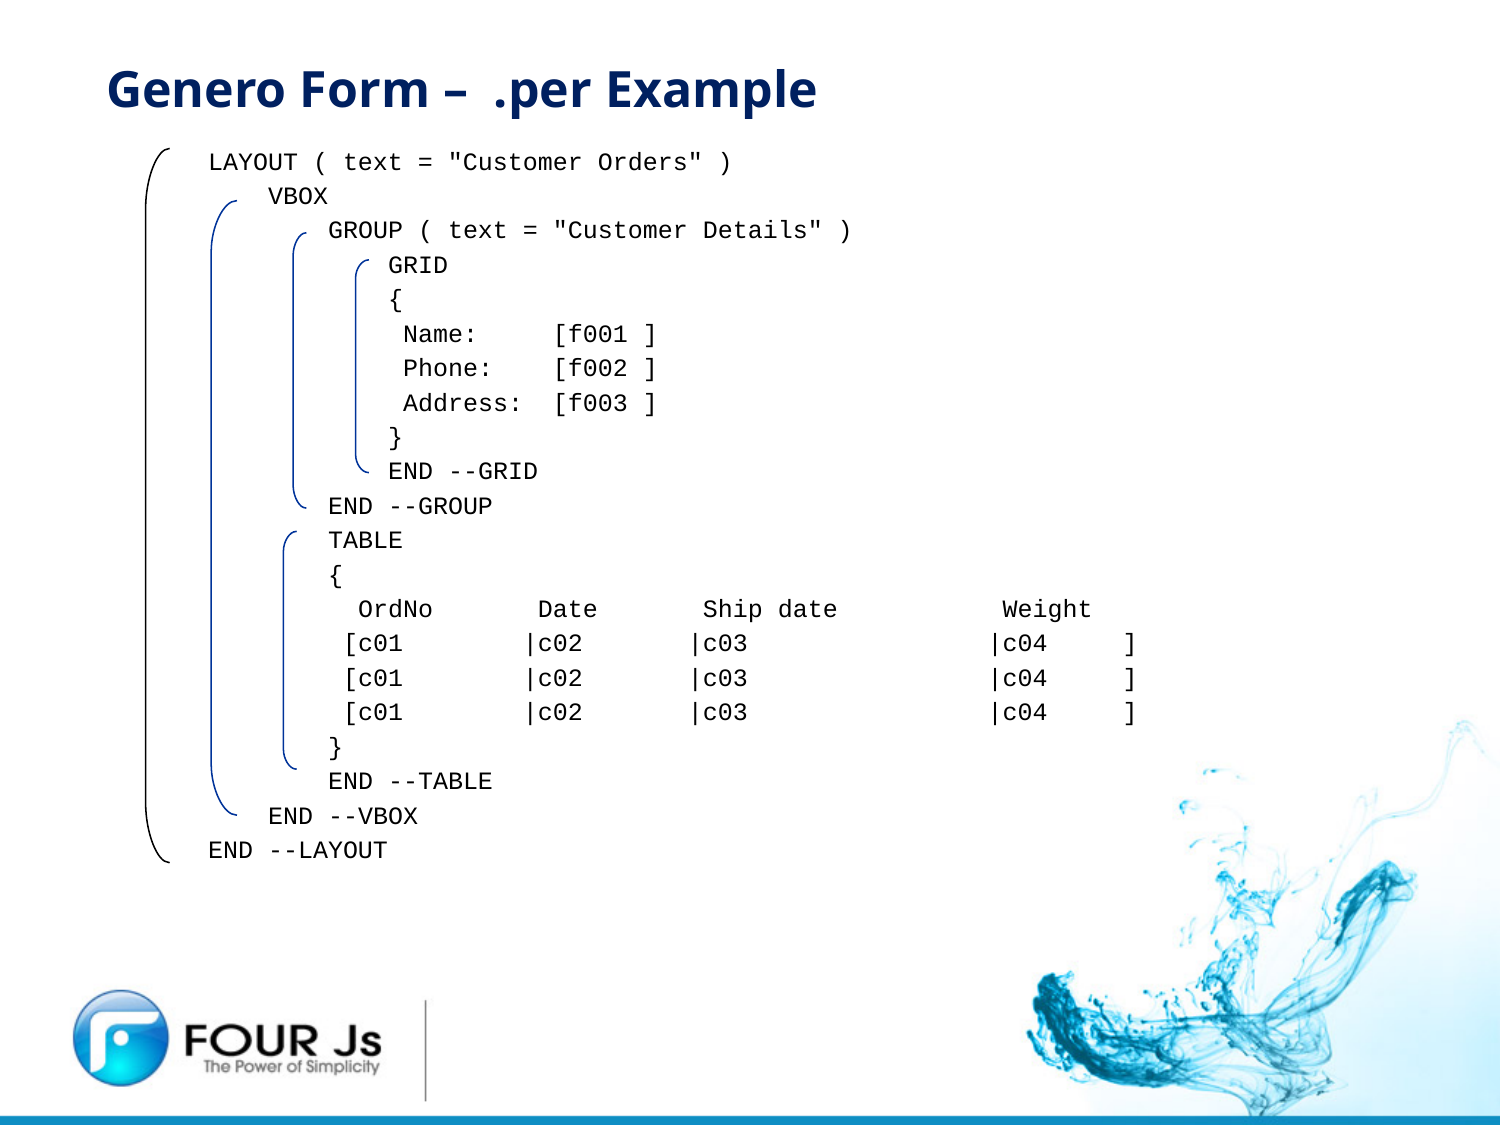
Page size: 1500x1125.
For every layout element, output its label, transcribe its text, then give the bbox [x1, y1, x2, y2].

picture [0, 0, 1500, 1117]
text_box LAYOUT ( text = "Customer Orders" ) VBOX GROUP ( text = "Customer Details" ) GRID { Name: [f001 ] Phone: [f002 ] Address: [f003 ] } END --GRID END --GROUP TABLE { OrdNo Date Ship date Weight [c01 |c02 |c03 |c04 ] [c01 |c02 |c03 |c04 ] [c01 |c02 |c03 |c04 ] } END --TABLE END --VBOX END --LAYOUT [118, 141, 1419, 1005]
title Genero Form – .per Example [106, 35, 1388, 142]
